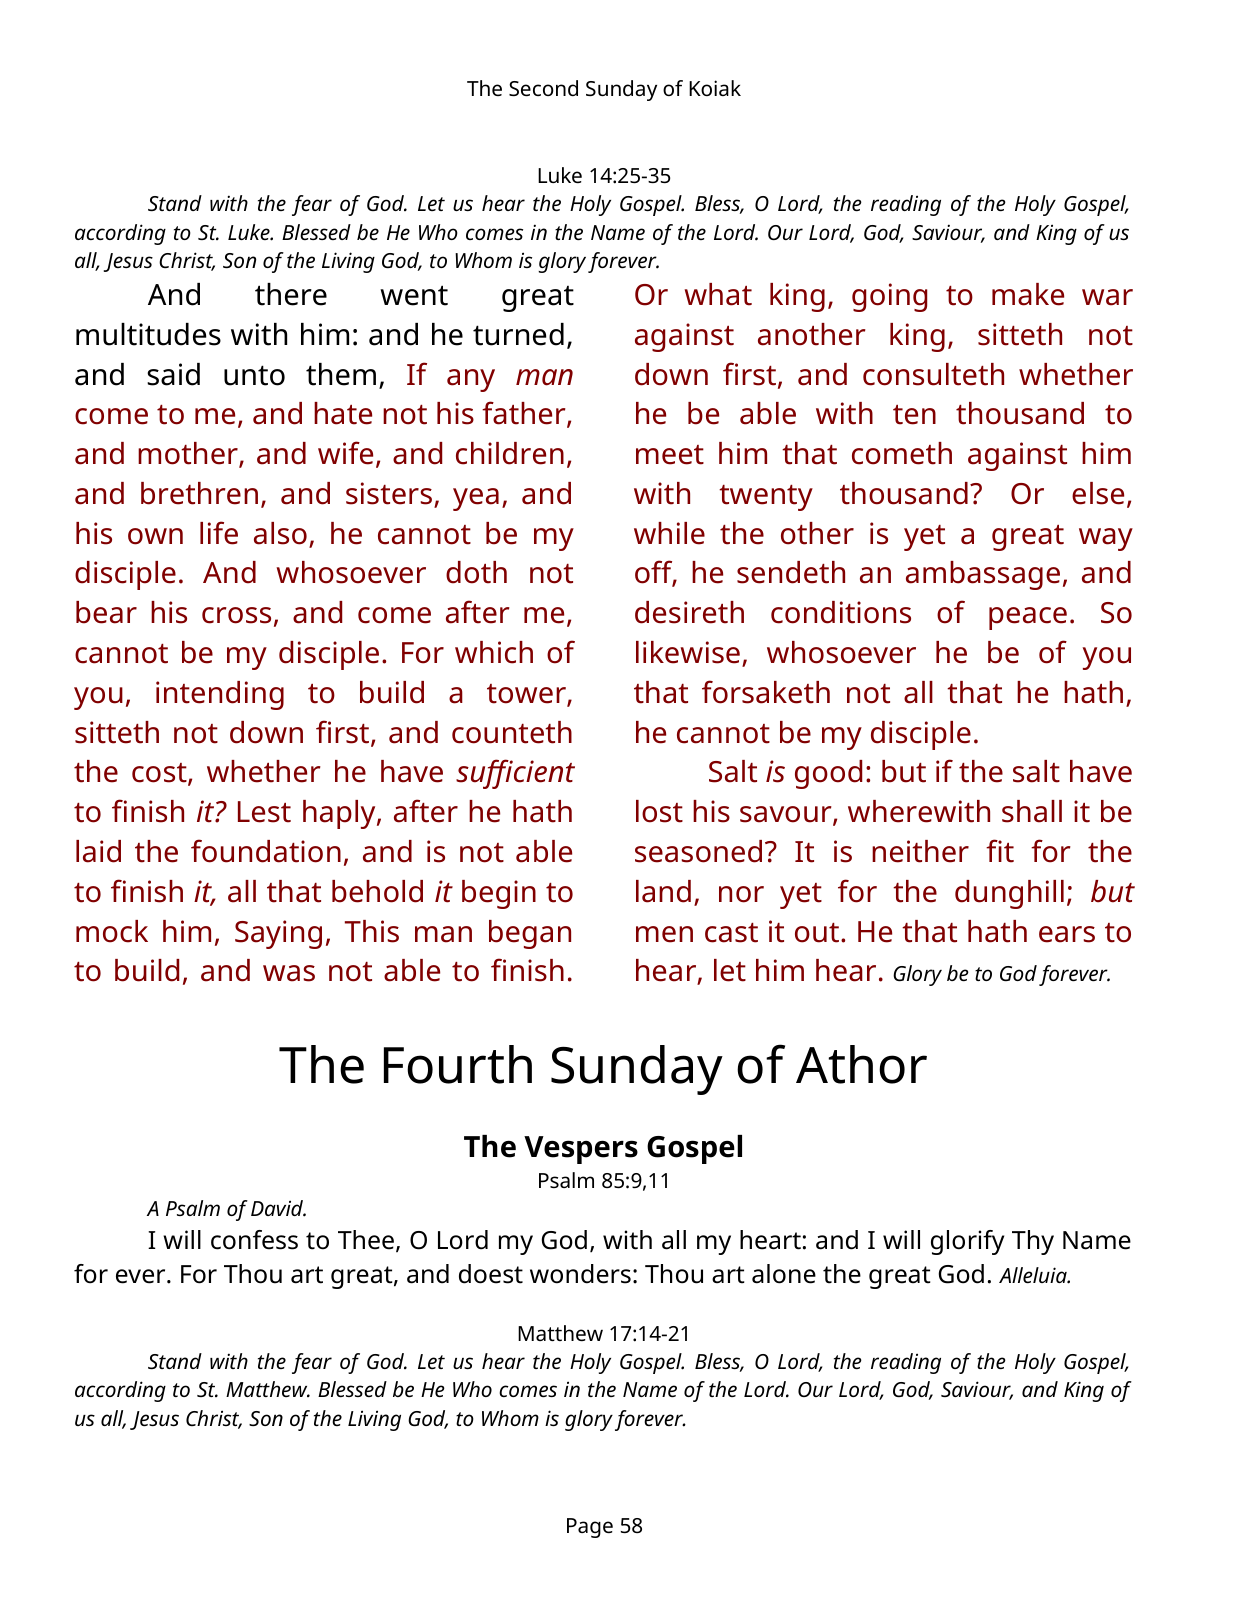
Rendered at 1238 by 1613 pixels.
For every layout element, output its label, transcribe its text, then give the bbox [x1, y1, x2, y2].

text Stand with the fear of God. Let us hear the Holy Gospel. Bless, O Lord, the reading of the Holy Gospel, according to St. Matthew. Blessed be He Who comes in the Name of the Lord. Our Lord, God, Saviour, and King of us all, Jesus Christ, Son of the Living God, to Whom is glory forever. [74, 1347, 1134, 1432]
text Psalm 85:9,11 [74, 1166, 1134, 1194]
text The Vespers Gospel [74, 1127, 1134, 1166]
text I will confess to Thee, O Lord my God, with all my heart: and I will glorify Thy Name for ever. For Thou art great, and doest wonders: Thou art alone the great God. Alleluia. [74, 1223, 1134, 1291]
text Stand with the fear of God. Let us hear the Holy Gospel. Bless, O Lord, the reading of the Holy Gospel, according to St. Luke. Blessed be He Who comes in the Name of the Lord. Our Lord, God, Saviour, and King of us all, Jesus Christ, Son of the Living God, to Whom is glory forever. [74, 189, 1134, 274]
text A Psalm of David. [74, 1194, 1134, 1223]
text Or what king, going to make war against another king, sitteth not down first, and consulteth whether he be able with ten thousand to meet him that cometh against him with twenty thousand? Or else, while the other is yet a great way off, he sendeth an ambassage, and desireth conditions of peace. So likewise, whosoever he be of you that forsaketh not all that he hath, he cannot be my disciple. [633, 274, 1134, 752]
text Salt is good: but if the salt have lost his savour, wherewith shall it be seasoned? It is neither fit for the land, nor yet for the dunghill; but men cast it out. He that hath ears to hear, let him hear. Glory be to God forever. [633, 752, 1134, 990]
text Luke 14:25-35 [74, 161, 1134, 189]
text And there went great multitudes with him: and he turned, and said unto them, If any man come to me, and hate not his father, and mother, and wife, and children, and brethren, and sisters, yea, and his own life also, he cannot be my disciple. And whosoever doth not bear his cross, and come after me, cannot be my disciple. For which of you, intending to build a tower, sitteth not down first, and counteth the cost, whether he have sufficient to finish it? Lest haply, after he hath laid the foundation, and is not able to finish it, all that behold it begin to mock him, Saying, This man began to build, and was not able to finish. [74, 274, 574, 990]
text The Second Sunday of Koiak [72, 74, 1135, 102]
text Matthew 17:14-21 [74, 1319, 1134, 1347]
text The Fourth Sunday of Athor [74, 1030, 1134, 1098]
